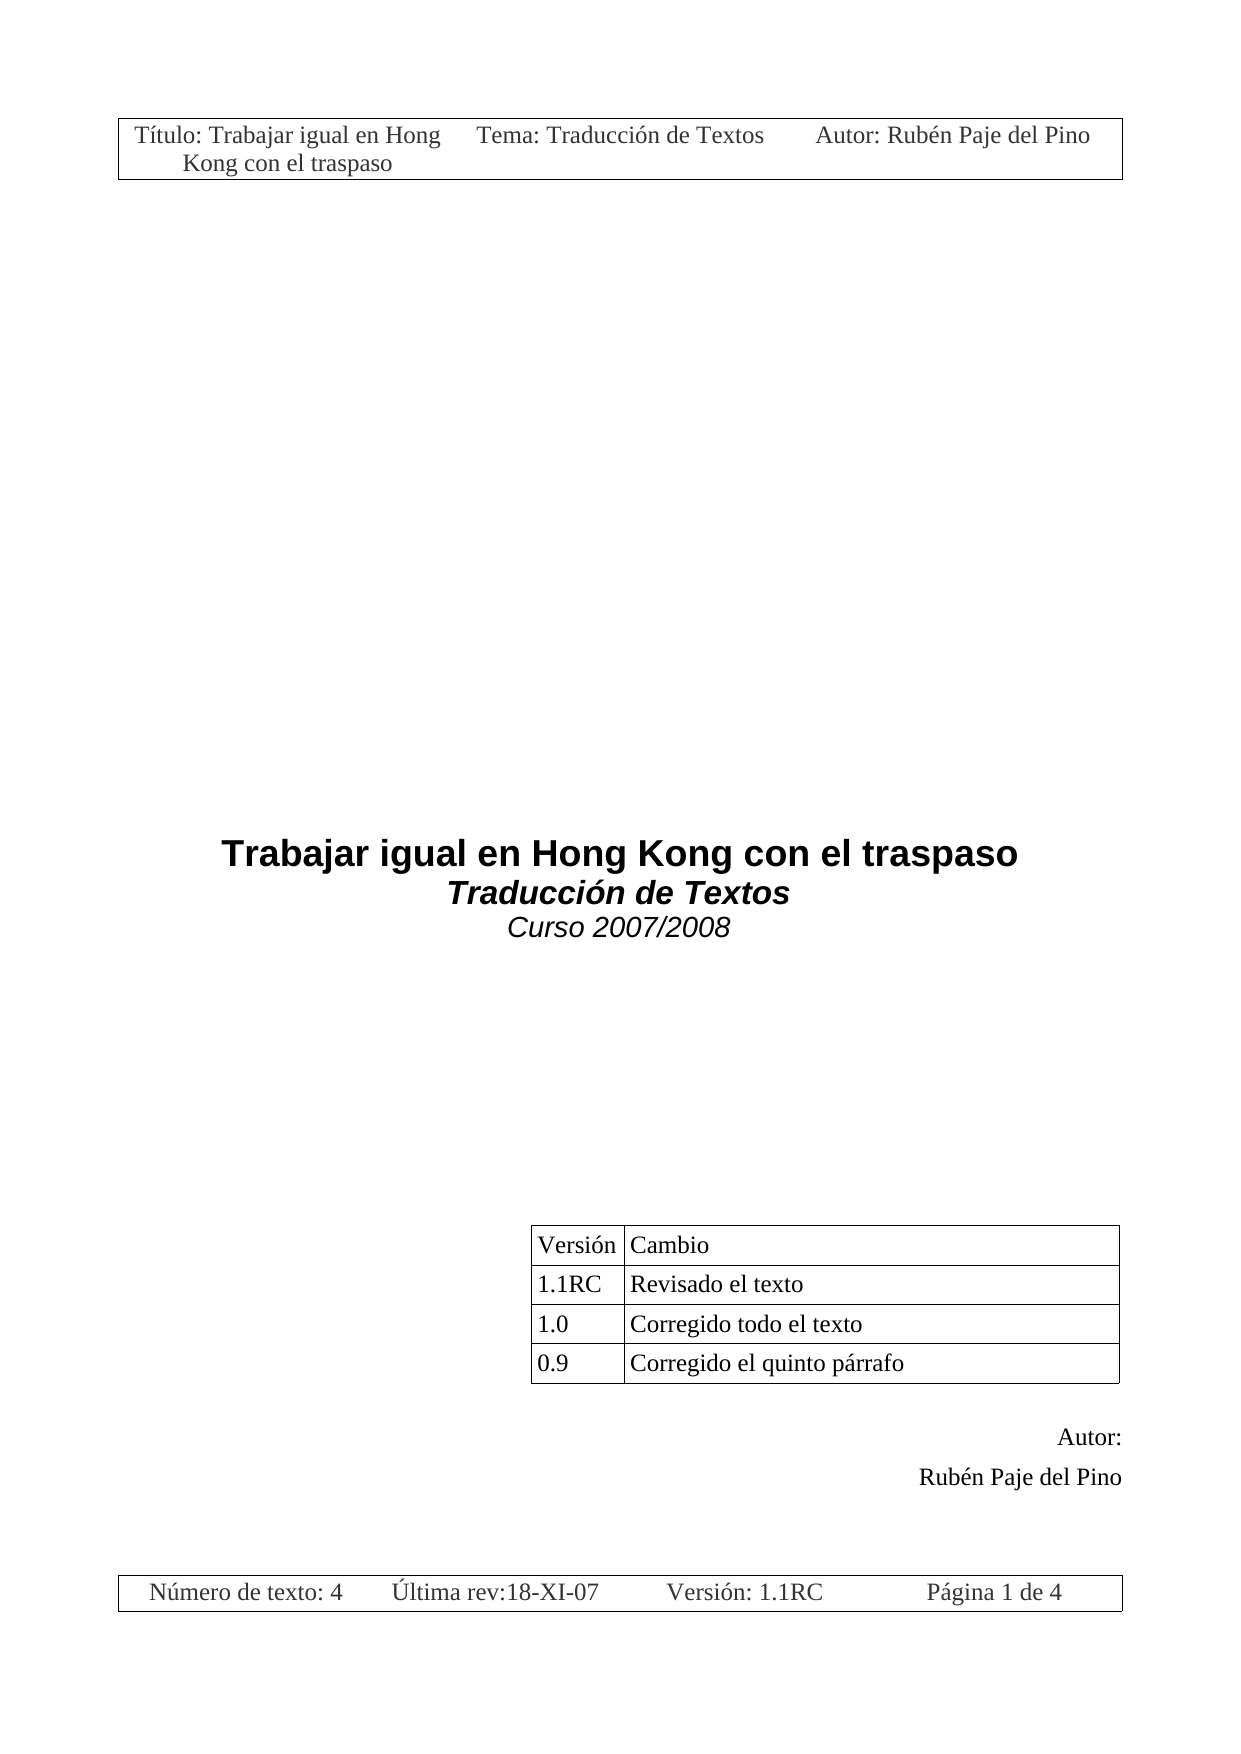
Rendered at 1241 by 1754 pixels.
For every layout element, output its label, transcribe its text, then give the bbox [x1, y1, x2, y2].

table_header Versión [532, 1226, 624, 1264]
table_cell Corregido el quinto párrafo [625, 1344, 1119, 1382]
text Traducción de Textos [118, 874, 1122, 911]
text Autor: [118, 1423, 1122, 1450]
table_cell 1.1RC [532, 1266, 624, 1304]
text Trabajar igual en Hong Kong con el traspaso [118, 832, 1122, 874]
table_cell 0.9 [532, 1344, 624, 1382]
text Rubén Paje del Pino [118, 1463, 1122, 1491]
table_cell Corregido todo el texto [625, 1305, 1119, 1343]
table_cell Revisado el texto [625, 1266, 1119, 1304]
table_header Cambio [625, 1226, 1119, 1264]
table_cell 1.0 [532, 1305, 624, 1343]
text Curso 2007/2008 [118, 911, 1122, 944]
